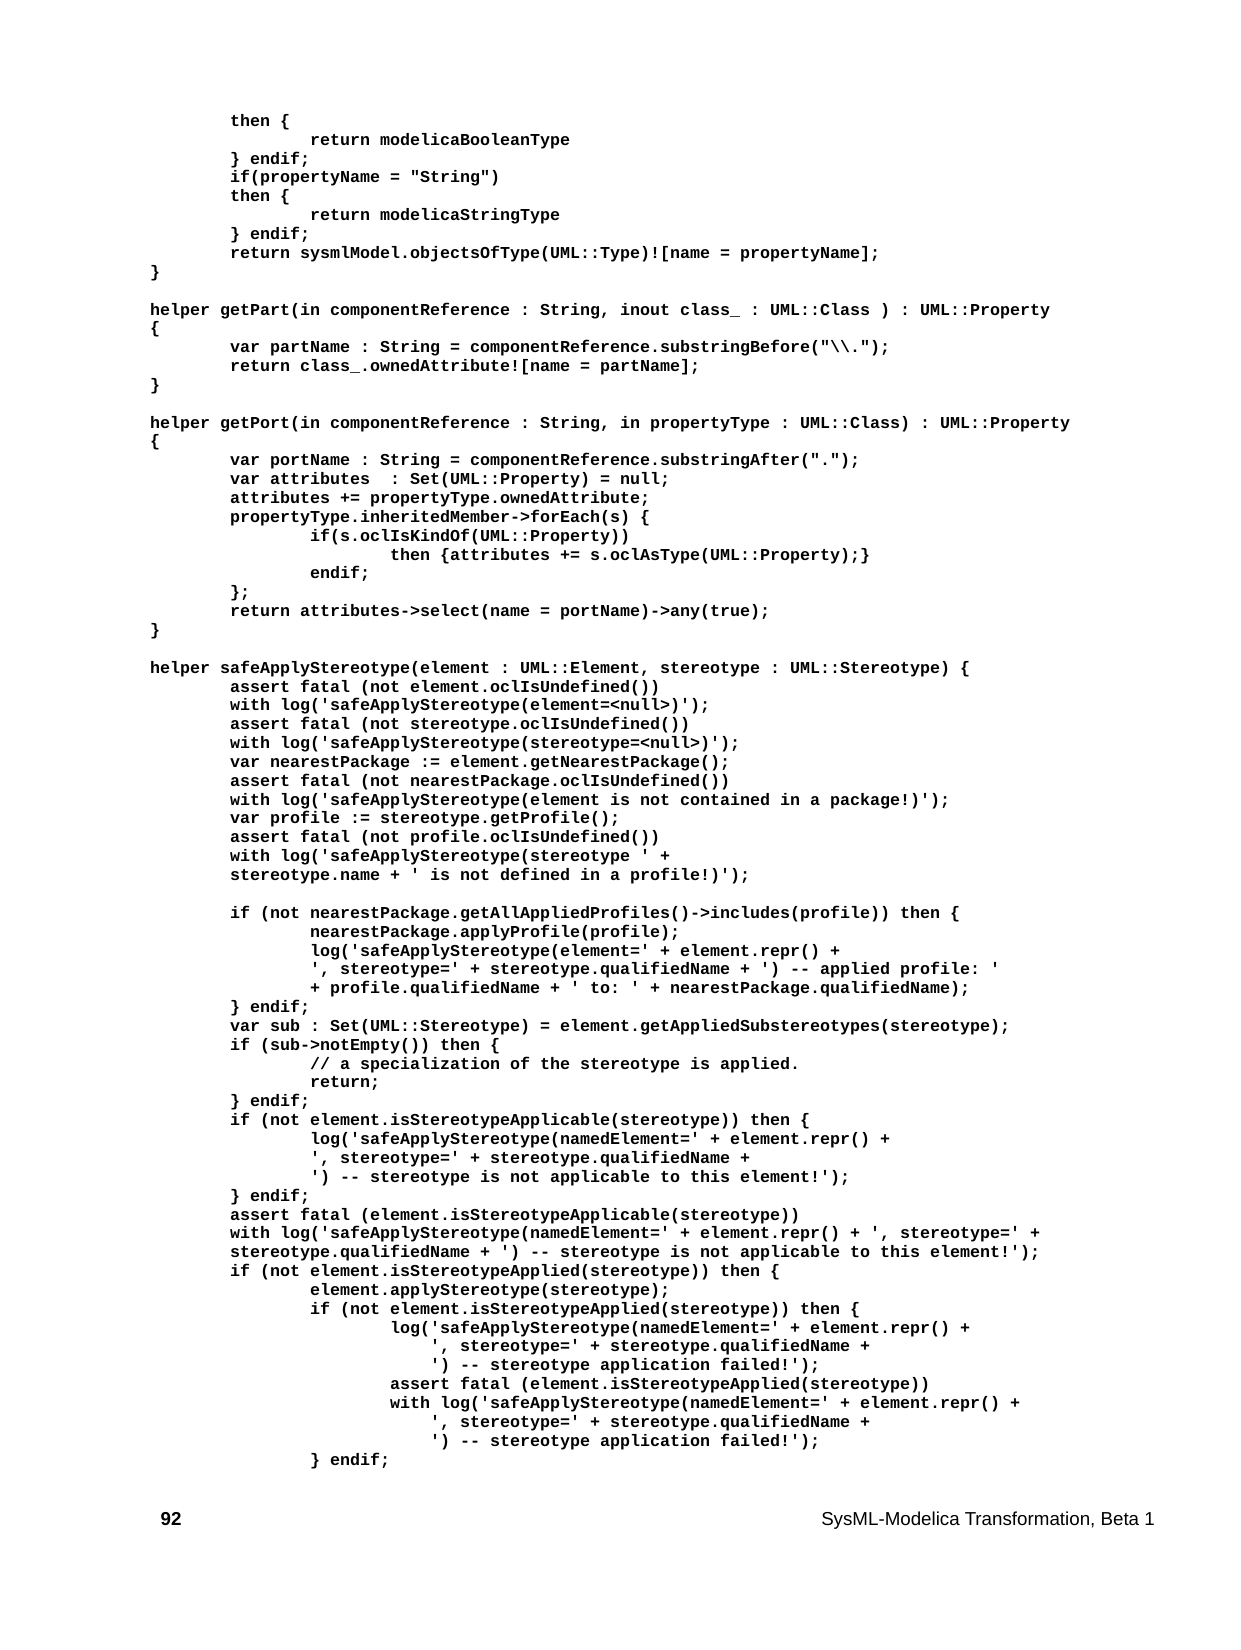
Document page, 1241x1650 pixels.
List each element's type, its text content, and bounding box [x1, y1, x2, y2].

text } [150, 263, 1166, 282]
text then { [150, 188, 1166, 207]
text var nearestPackage := element.getNearestPackage(); [150, 753, 1166, 772]
text with log('safeApplyStereotype(namedElement=' + element.repr() + ', stereotype=' + [150, 1225, 1166, 1244]
text { [150, 433, 1166, 452]
text var profile := stereotype.getProfile(); [150, 810, 1166, 829]
text ', stereotype=' + stereotype.qualifiedName + [150, 1149, 1166, 1168]
text if (not nearestPackage.getAllAppliedProfiles()->includes(profile)) then { [150, 904, 1166, 923]
text assert fatal (not stereotype.oclIsUndefined()) [150, 716, 1166, 735]
text if(s.oclIsKindOf(UML::Property)) [150, 527, 1166, 546]
text then { [150, 112, 1166, 131]
text assert fatal (not profile.oclIsUndefined()) [150, 829, 1166, 848]
text log('safeApplyStereotype(namedElement=' + element.repr() + [150, 1319, 1166, 1338]
text } [150, 622, 1166, 640]
text // a specialization of the stereotype is applied. [150, 1055, 1166, 1074]
text if (sub->notEmpty()) then { [150, 1036, 1166, 1055]
text ', stereotype=' + stereotype.qualifiedName + [150, 1413, 1166, 1432]
text nearestPackage.applyProfile(profile); [150, 923, 1166, 942]
text if (not element.isStereotypeApplied(stereotype)) then { [150, 1263, 1166, 1281]
text } [150, 376, 1166, 395]
text if(propertyName = "String") [150, 169, 1166, 188]
text log('safeApplyStereotype(element=' + element.repr() + [150, 942, 1166, 961]
text { [150, 320, 1166, 339]
text return class_.ownedAttribute![name = partName]; [150, 358, 1166, 376]
text stereotype.name + ' is not defined in a profile!)'); [150, 867, 1166, 886]
text assert fatal (element.isStereotypeApplied(stereotype)) [150, 1376, 1166, 1394]
text } endif; [150, 150, 1166, 169]
text assert fatal (not nearestPackage.oclIsUndefined()) [150, 772, 1166, 791]
text with log('safeApplyStereotype(stereotype ' + [150, 848, 1166, 867]
text ') -- stereotype is not applicable to this element!'); [150, 1168, 1166, 1187]
text with log('safeApplyStereotype(namedElement=' + element.repr() + [150, 1394, 1166, 1413]
text var partName : String = componentReference.substringBefore("\\."); [150, 339, 1166, 358]
text var sub : Set(UML::Stereotype) = element.getAppliedSubstereotypes(stereotype); [150, 1017, 1166, 1036]
text propertyType.inheritedMember->forEach(s) { [150, 508, 1166, 527]
text assert fatal (element.isStereotypeApplicable(stereotype)) [150, 1206, 1166, 1225]
text helper safeApplyStereotype(element : UML::Element, stereotype : UML::Stereotype) { [150, 659, 1166, 678]
text with log('safeApplyStereotype(stereotype=<null>)'); [150, 735, 1166, 753]
text helper getPort(in componentReference : String, in propertyType : UML::Class) : UML::Property [150, 414, 1166, 433]
text with log('safeApplyStereotype(element=<null>)'); [150, 697, 1166, 716]
text return sysmlModel.objectsOfType(UML::Type)![name = propertyName]; [150, 244, 1166, 263]
text element.applyStereotype(stereotype); [150, 1281, 1166, 1300]
text then {attributes += s.oclAsType(UML::Property);} [150, 546, 1166, 565]
text } endif; [150, 226, 1166, 244]
text } endif; [150, 1451, 1166, 1470]
text return attributes->select(name = portName)->any(true); [150, 603, 1166, 622]
text assert fatal (not element.oclIsUndefined()) [150, 678, 1166, 697]
text return modelicaBooleanType [150, 131, 1166, 150]
text attributes += propertyType.ownedAttribute; [150, 489, 1166, 508]
text return modelicaStringType [150, 207, 1166, 226]
text } endif; [150, 1093, 1166, 1112]
text } endif; [150, 999, 1166, 1017]
text log('safeApplyStereotype(namedElement=' + element.repr() + [150, 1131, 1166, 1149]
text with log('safeApplyStereotype(element is not contained in a package!)'); [150, 791, 1166, 810]
text endif; [150, 565, 1166, 584]
text return; [150, 1074, 1166, 1093]
text helper getPart(in componentReference : String, inout class_ : UML::Class ) : UML::Property [150, 301, 1166, 320]
text + profile.qualifiedName + ' to: ' + nearestPackage.qualifiedName); [150, 980, 1166, 999]
text ') -- stereotype application failed!'); [150, 1357, 1166, 1376]
text ') -- stereotype application failed!'); [150, 1432, 1166, 1451]
text ', stereotype=' + stereotype.qualifiedName + [150, 1338, 1166, 1357]
text stereotype.qualifiedName + ') -- stereotype is not applicable to this element!'); [150, 1244, 1166, 1263]
text if (not element.isStereotypeApplied(stereotype)) then { [150, 1300, 1166, 1319]
text }; [150, 584, 1166, 603]
text var portName : String = componentReference.substringAfter("."); [150, 452, 1166, 471]
text } endif; [150, 1187, 1166, 1206]
text ', stereotype=' + stereotype.qualifiedName + ') -- applied profile: ' [150, 961, 1166, 980]
text var attributes : Set(UML::Property) = null; [150, 471, 1166, 489]
text if (not element.isStereotypeApplicable(stereotype)) then { [150, 1112, 1166, 1131]
